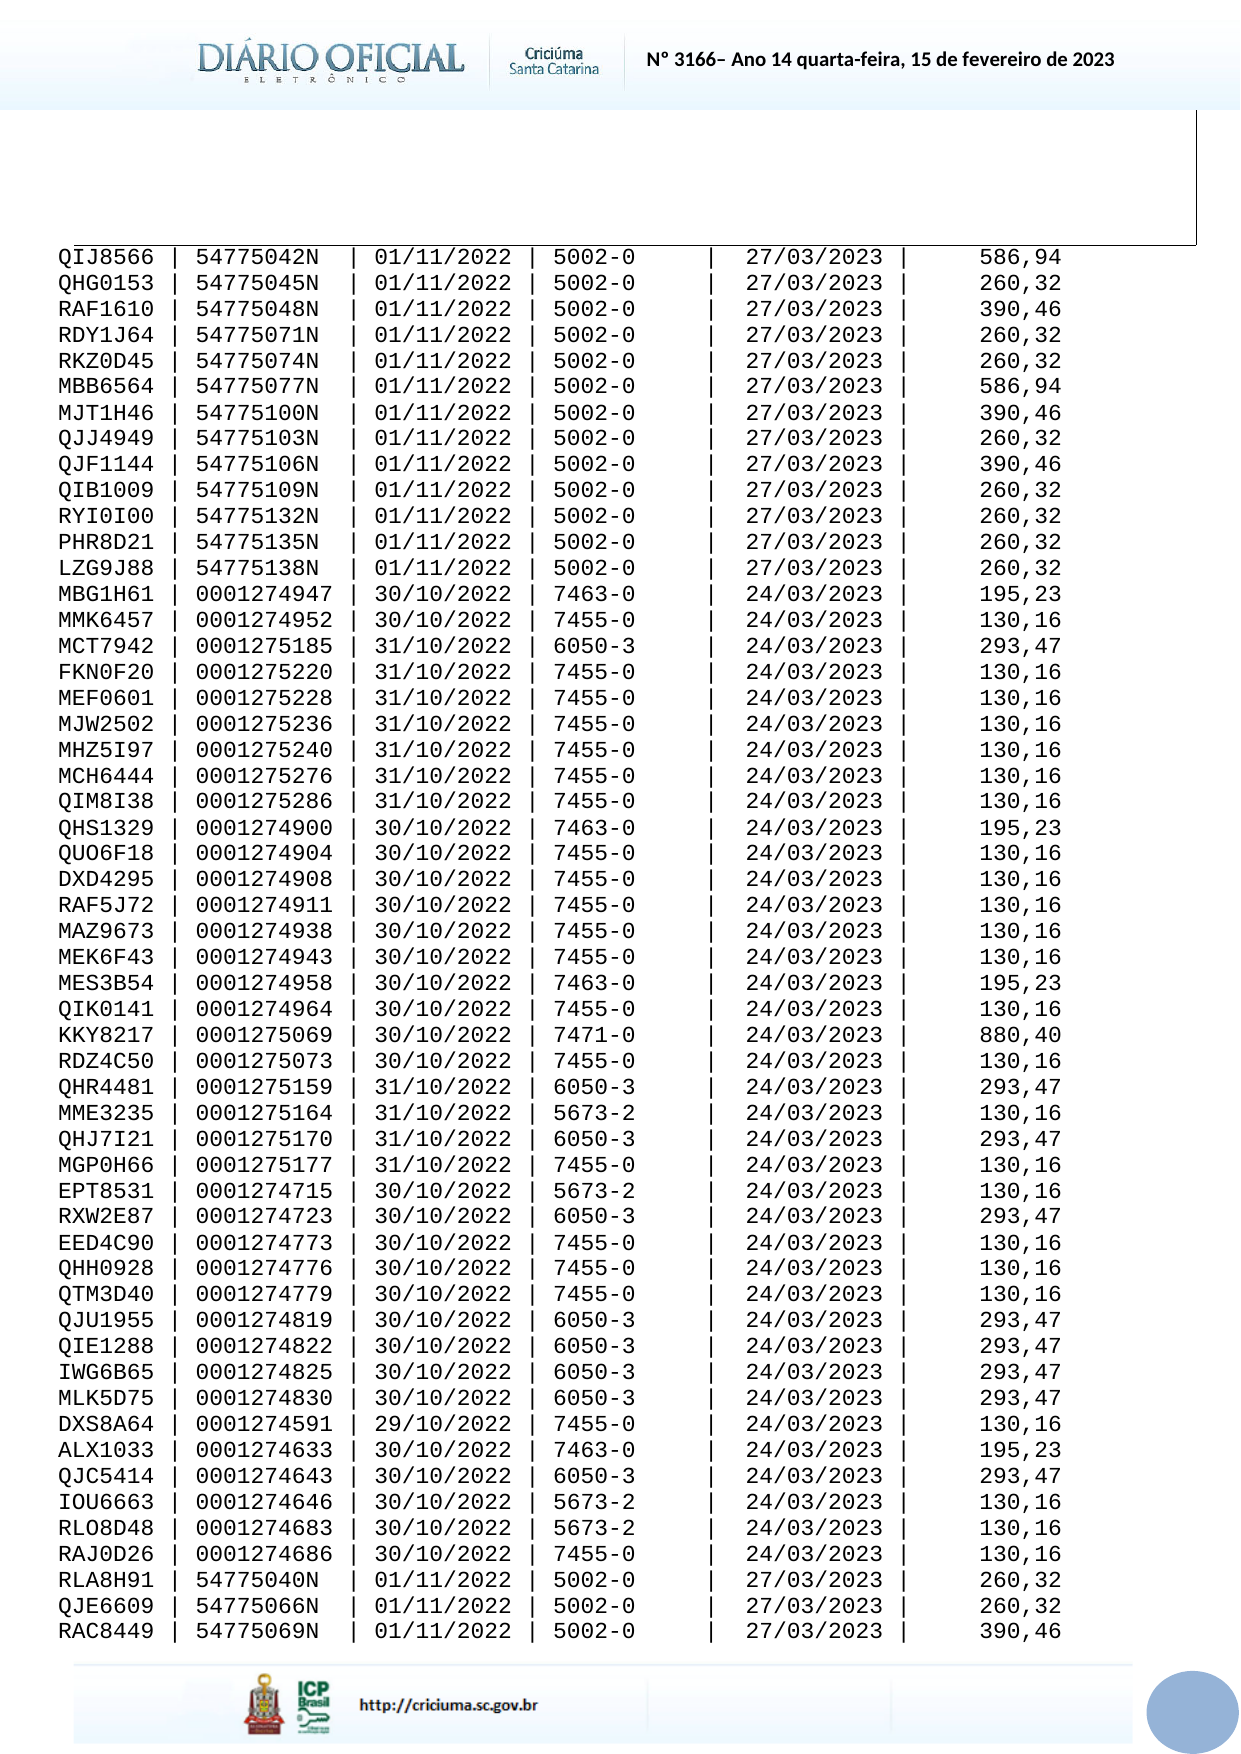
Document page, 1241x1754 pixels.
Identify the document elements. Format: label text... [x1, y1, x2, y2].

text KKY8217 | 0001275069 | 30/10/2022 | 7471-0 | 24/03/2023 | 880,40 [44, 1023, 1196, 1049]
text MES3B54 | 0001274958 | 30/10/2022 | 7463-0 | 24/03/2023 | 195,23 [44, 971, 1196, 997]
text FKN0F20 | 0001275220 | 31/10/2022 | 7455-0 | 24/03/2023 | 130,16 [44, 660, 1196, 686]
text QJU1955 | 0001274819 | 30/10/2022 | 6050-3 | 24/03/2023 | 293,47 [44, 1309, 1196, 1334]
text RAF1610 | 54775048N | 01/11/2022 | 5002-0 | 27/03/2023 | 390,46 [44, 297, 1196, 323]
text RLO8D48 | 0001274683 | 30/10/2022 | 5673-2 | 24/03/2023 | 130,16 [44, 1516, 1196, 1542]
text RAC8449 | 54775069N | 01/11/2022 | 5002-0 | 27/03/2023 | 390,46 [44, 1620, 1196, 1646]
text PHR8D21 | 54775135N | 01/11/2022 | 5002-0 | 27/03/2023 | 260,32 [44, 531, 1196, 556]
text RXW2E87 | 0001274723 | 30/10/2022 | 6050-3 | 24/03/2023 | 293,47 [44, 1205, 1196, 1231]
text MEF0601 | 0001275228 | 31/10/2022 | 7455-0 | 24/03/2023 | 130,16 [44, 686, 1196, 712]
text MLK5D75 | 0001274830 | 30/10/2022 | 6050-3 | 24/03/2023 | 293,47 [44, 1386, 1196, 1412]
text IOU6663 | 0001274646 | 30/10/2022 | 5673-2 | 24/03/2023 | 130,16 [44, 1490, 1196, 1516]
text QJF1144 | 54775106N | 01/11/2022 | 5002-0 | 27/03/2023 | 390,46 [44, 453, 1196, 479]
text RKZ0D45 | 54775074N | 01/11/2022 | 5002-0 | 27/03/2023 | 260,32 [44, 349, 1196, 375]
text QHG0153 | 54775045N | 01/11/2022 | 5002-0 | 27/03/2023 | 260,32 [44, 271, 1196, 297]
text RAF5J72 | 0001274911 | 30/10/2022 | 7455-0 | 24/03/2023 | 130,16 [44, 894, 1196, 919]
text MJW2502 | 0001275236 | 31/10/2022 | 7455-0 | 24/03/2023 | 130,16 [44, 712, 1196, 738]
text MCH6444 | 0001275276 | 31/10/2022 | 7455-0 | 24/03/2023 | 130,16 [44, 764, 1196, 790]
text MBG1H61 | 0001274947 | 30/10/2022 | 7463-0 | 24/03/2023 | 195,23 [44, 582, 1196, 608]
text RDY1J64 | 54775071N | 01/11/2022 | 5002-0 | 27/03/2023 | 260,32 [44, 323, 1196, 349]
text DXD4295 | 0001274908 | 30/10/2022 | 7455-0 | 24/03/2023 | 130,16 [44, 868, 1196, 894]
text QIM8I38 | 0001275286 | 31/10/2022 | 7455-0 | 24/03/2023 | 130,16 [44, 790, 1196, 816]
text QIB1009 | 54775109N | 01/11/2022 | 5002-0 | 27/03/2023 | 260,32 [44, 479, 1196, 504]
text EPT8531 | 0001274715 | 30/10/2022 | 5673-2 | 24/03/2023 | 130,16 [44, 1179, 1196, 1205]
text RDZ4C50 | 0001275073 | 30/10/2022 | 7455-0 | 24/03/2023 | 130,16 [44, 1049, 1196, 1075]
text MME3235 | 0001275164 | 31/10/2022 | 5673-2 | 24/03/2023 | 130,16 [44, 1101, 1196, 1127]
text RAJ0D26 | 0001274686 | 30/10/2022 | 7455-0 | 24/03/2023 | 130,16 [44, 1542, 1196, 1568]
text EED4C90 | 0001274773 | 30/10/2022 | 7455-0 | 24/03/2023 | 130,16 [44, 1231, 1196, 1257]
text QJJ4949 | 54775103N | 01/11/2022 | 5002-0 | 27/03/2023 | 260,32 [44, 427, 1196, 453]
text QIK0141 | 0001274964 | 30/10/2022 | 7455-0 | 24/03/2023 | 130,16 [44, 997, 1196, 1023]
text QHJ7I21 | 0001275170 | 31/10/2022 | 6050-3 | 24/03/2023 | 293,47 [44, 1127, 1196, 1153]
text QHR4481 | 0001275159 | 31/10/2022 | 6050-3 | 24/03/2023 | 293,47 [44, 1075, 1196, 1101]
text QJE6609 | 54775066N | 01/11/2022 | 5002-0 | 27/03/2023 | 260,32 [44, 1594, 1196, 1620]
text QIJ8566 | 54775042N | 01/11/2022 | 5002-0 | 27/03/2023 | 586,94 [44, 245, 1196, 271]
text RYI0I00 | 54775132N | 01/11/2022 | 5002-0 | 27/03/2023 | 260,32 [44, 504, 1196, 531]
text MBB6564 | 54775077N | 01/11/2022 | 5002-0 | 27/03/2023 | 586,94 [44, 375, 1196, 401]
text MHZ5I97 | 0001275240 | 31/10/2022 | 7455-0 | 24/03/2023 | 130,16 [44, 738, 1196, 764]
text QIE1288 | 0001274822 | 30/10/2022 | 6050-3 | 24/03/2023 | 293,47 [44, 1334, 1196, 1361]
text MJT1H46 | 54775100N | 01/11/2022 | 5002-0 | 27/03/2023 | 390,46 [44, 401, 1196, 427]
text DXS8A64 | 0001274591 | 29/10/2022 | 7455-0 | 24/03/2023 | 130,16 [44, 1412, 1196, 1438]
text MMK6457 | 0001274952 | 30/10/2022 | 7455-0 | 24/03/2023 | 130,16 [44, 608, 1196, 634]
text ALX1033 | 0001274633 | 30/10/2022 | 7463-0 | 24/03/2023 | 195,23 [44, 1438, 1196, 1464]
text MCT7942 | 0001275185 | 31/10/2022 | 6050-3 | 24/03/2023 | 293,47 [44, 634, 1196, 660]
text QHH0928 | 0001274776 | 30/10/2022 | 7455-0 | 24/03/2023 | 130,16 [44, 1257, 1196, 1283]
text QUO6F18 | 0001274904 | 30/10/2022 | 7455-0 | 24/03/2023 | 130,16 [44, 842, 1196, 868]
text MGP0H66 | 0001275177 | 31/10/2022 | 7455-0 | 24/03/2023 | 130,16 [44, 1153, 1196, 1179]
text QHS1329 | 0001274900 | 30/10/2022 | 7463-0 | 24/03/2023 | 195,23 [44, 816, 1196, 842]
text QTM3D40 | 0001274779 | 30/10/2022 | 7455-0 | 24/03/2023 | 130,16 [44, 1283, 1196, 1309]
text MAZ9673 | 0001274938 | 30/10/2022 | 7455-0 | 24/03/2023 | 130,16 [44, 919, 1196, 946]
text QJC5414 | 0001274643 | 30/10/2022 | 6050-3 | 24/03/2023 | 293,47 [44, 1464, 1196, 1490]
text RLA8H91 | 54775040N | 01/11/2022 | 5002-0 | 27/03/2023 | 260,32 [44, 1568, 1196, 1594]
text MEK6F43 | 0001274943 | 30/10/2022 | 7455-0 | 24/03/2023 | 130,16 [44, 946, 1196, 971]
text LZG9J88 | 54775138N | 01/11/2022 | 5002-0 | 27/03/2023 | 260,32 [44, 556, 1196, 582]
text IWG6B65 | 0001274825 | 30/10/2022 | 6050-3 | 24/03/2023 | 293,47 [44, 1361, 1196, 1386]
